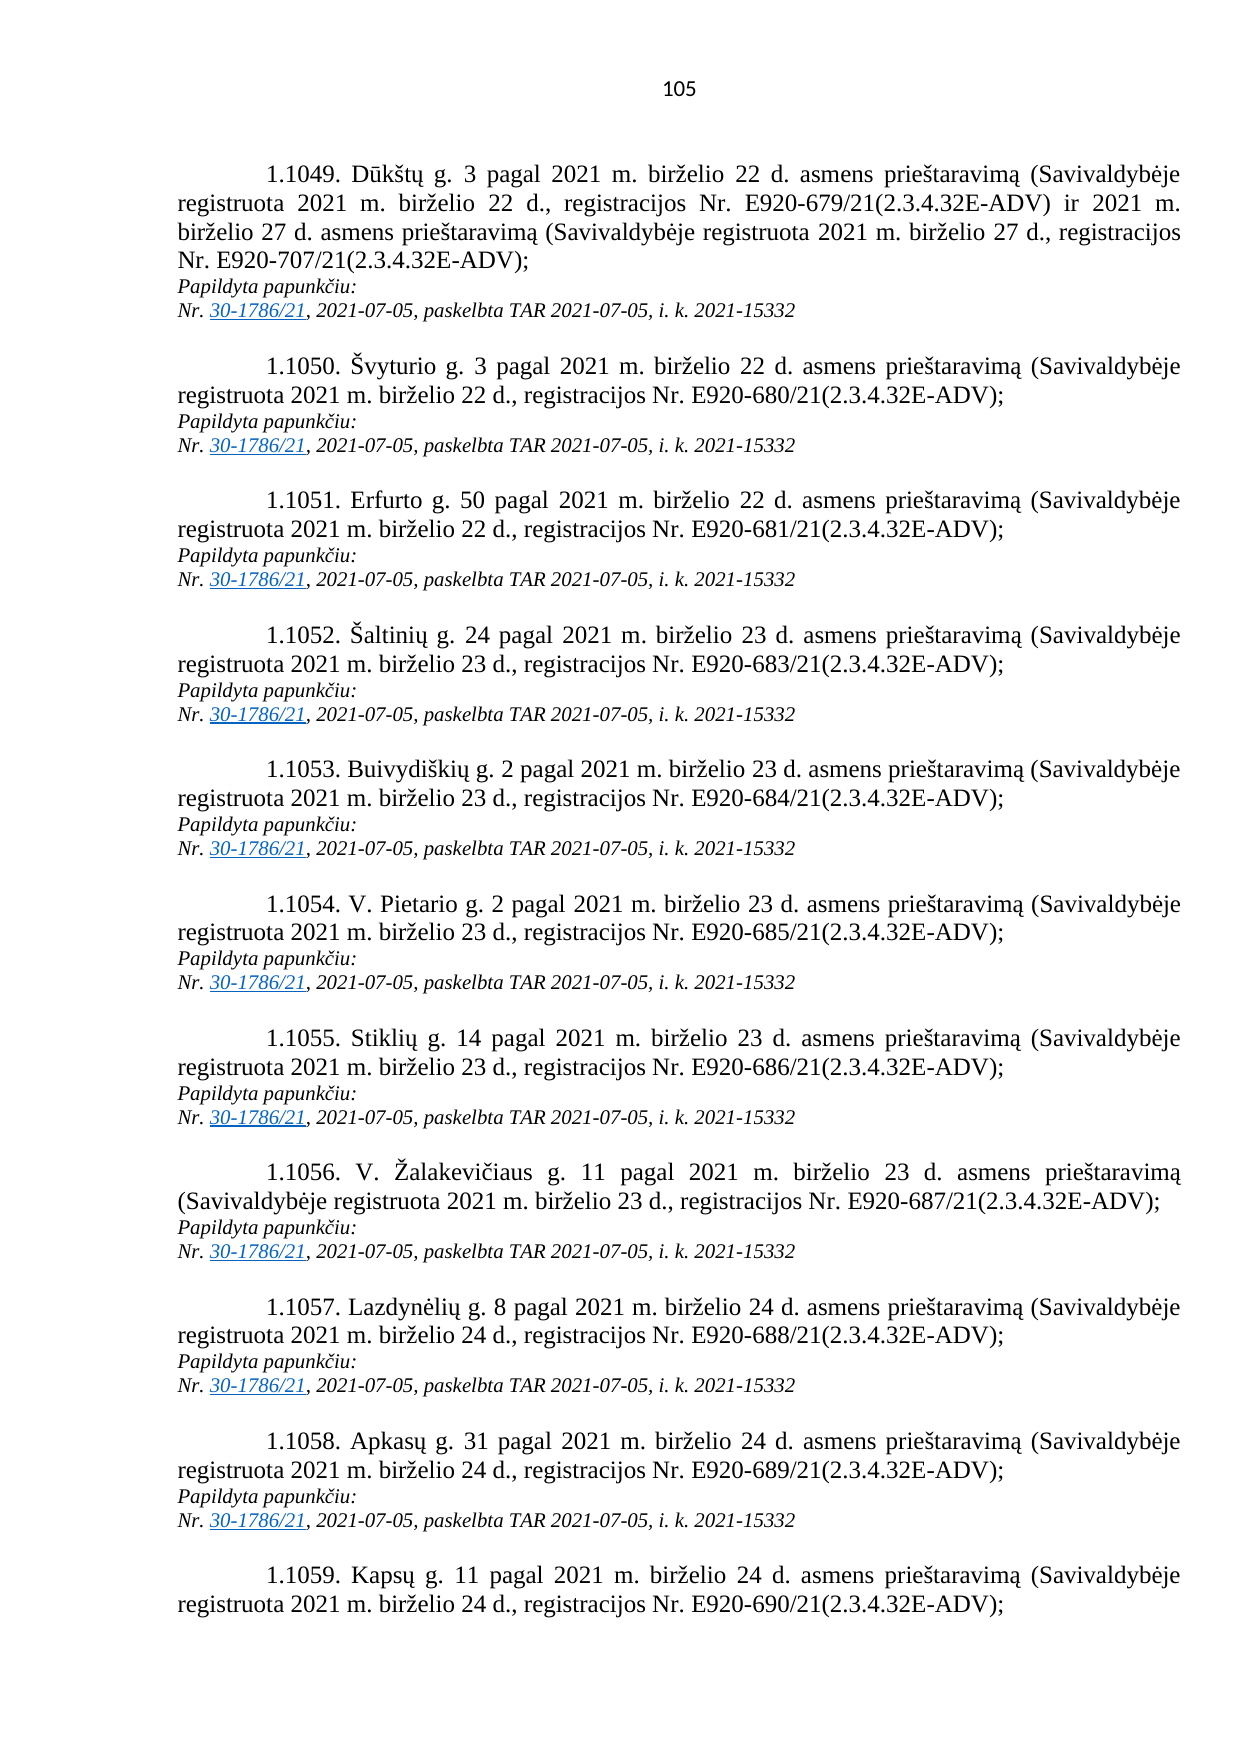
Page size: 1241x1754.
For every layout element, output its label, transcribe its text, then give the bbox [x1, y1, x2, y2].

text Nr. 30-1786/21, 2021-07-05, paskelbta TAR 2021-07-05, i. k. 2021-15332 [177, 970, 1181, 994]
text Nr. 30-1786/21, 2021-07-05, paskelbta TAR 2021-07-05, i. k. 2021-15332 [177, 1105, 1181, 1129]
text 1.1051. Erfurto g. 50 pagal 2021 m. birželio 22 d. asmens prieštaravimą (Savivaldybėje registruota 2021 m. birželio 22 d., registracijos Nr. E920-681/21(2.3.4.32E-ADV); [177, 486, 1181, 543]
text 1.1055. Stiklių g. 14 pagal 2021 m. birželio 23 d. asmens prieštaravimą (Savivaldybėje registruota 2021 m. birželio 23 d., registracijos Nr. E920-686/21(2.3.4.32E-ADV); [177, 1023, 1181, 1081]
text 1.1056. V. Žalakevičiaus g. 11 pagal 2021 m. birželio 23 d. asmens prieštaravimą (Savivaldybėje registruota 2021 m. birželio 23 d., registracijos Nr. E920-687/21(2.3.4.32E-ADV); [177, 1157, 1181, 1215]
text Papildyta papunkčiu: [177, 1484, 1181, 1508]
text 1.1058. Apkasų g. 31 pagal 2021 m. birželio 24 d. asmens prieštaravimą (Savivaldybėje registruota 2021 m. birželio 24 d., registracijos Nr. E920-689/21(2.3.4.32E-ADV); [177, 1426, 1181, 1484]
text Papildyta papunkčiu: [177, 409, 1181, 433]
text Nr. 30-1786/21, 2021-07-05, paskelbta TAR 2021-07-05, i. k. 2021-15332 [177, 1373, 1181, 1397]
text Nr. 30-1786/21, 2021-07-05, paskelbta TAR 2021-07-05, i. k. 2021-15332 [177, 702, 1181, 726]
text Nr. 30-1786/21, 2021-07-05, paskelbta TAR 2021-07-05, i. k. 2021-15332 [177, 1508, 1181, 1532]
text Papildyta papunkčiu: [177, 543, 1181, 567]
text Nr. 30-1786/21, 2021-07-05, paskelbta TAR 2021-07-05, i. k. 2021-15332 [177, 433, 1181, 457]
text Papildyta papunkčiu: [177, 677, 1181, 702]
text Papildyta papunkčiu: [177, 946, 1181, 970]
text 1.1052. Šaltinių g. 24 pagal 2021 m. birželio 23 d. asmens prieštaravimą (Savivaldybėje registruota 2021 m. birželio 23 d., registracijos Nr. E920-683/21(2.3.4.32E-ADV); [177, 620, 1181, 677]
text Nr. 30-1786/21, 2021-07-05, paskelbta TAR 2021-07-05, i. k. 2021-15332 [177, 298, 1181, 322]
text 1.1054. V. Pietario g. 2 pagal 2021 m. birželio 23 d. asmens prieštaravimą (Savivaldybėje registruota 2021 m. birželio 23 d., registracijos Nr. E920-685/21(2.3.4.32E-ADV); [177, 889, 1181, 946]
text 1.1050. Švyturio g. 3 pagal 2021 m. birželio 22 d. asmens prieštaravimą (Savivaldybėje registruota 2021 m. birželio 22 d., registracijos Nr. E920-680/21(2.3.4.32E-ADV); [177, 351, 1181, 409]
text 1.1059. Kapsų g. 11 pagal 2021 m. birželio 24 d. asmens prieštaravimą (Savivaldybėje registruota 2021 m. birželio 24 d., registracijos Nr. E920-690/21(2.3.4.32E-ADV); [177, 1561, 1181, 1618]
text 1.1049. Dūkštų g. 3 pagal 2021 m. birželio 22 d. asmens prieštaravimą (Savivaldybėje registruota 2021 m. birželio 22 d., registracijos Nr. E920-679/21(2.3.4.32E-ADV) ir 2021 m. birželio 27 d. asmens prieštaravimą (Savivaldybėje registruota 2021 m. birželio 27 d., registracijos Nr. E920-707/21(2.3.4.32E-ADV); [177, 159, 1181, 274]
text Nr. 30-1786/21, 2021-07-05, paskelbta TAR 2021-07-05, i. k. 2021-15332 [177, 1239, 1181, 1263]
text 1.1053. Buivydiškių g. 2 pagal 2021 m. birželio 23 d. asmens prieštaravimą (Savivaldybėje registruota 2021 m. birželio 23 d., registracijos Nr. E920-684/21(2.3.4.32E-ADV); [177, 754, 1181, 812]
text Papildyta papunkčiu: [177, 812, 1181, 836]
text Papildyta papunkčiu: [177, 1215, 1181, 1239]
text Papildyta papunkčiu: [177, 1081, 1181, 1105]
text Papildyta papunkčiu: [177, 1349, 1181, 1373]
text Nr. 30-1786/21, 2021-07-05, paskelbta TAR 2021-07-05, i. k. 2021-15332 [177, 836, 1181, 860]
text Papildyta papunkčiu: [177, 274, 1181, 298]
text 1.1057. Lazdynėlių g. 8 pagal 2021 m. birželio 24 d. asmens prieštaravimą (Savivaldybėje registruota 2021 m. birželio 24 d., registracijos Nr. E920-688/21(2.3.4.32E-ADV); [177, 1292, 1181, 1349]
text Nr. 30-1786/21, 2021-07-05, paskelbta TAR 2021-07-05, i. k. 2021-15332 [177, 567, 1181, 591]
